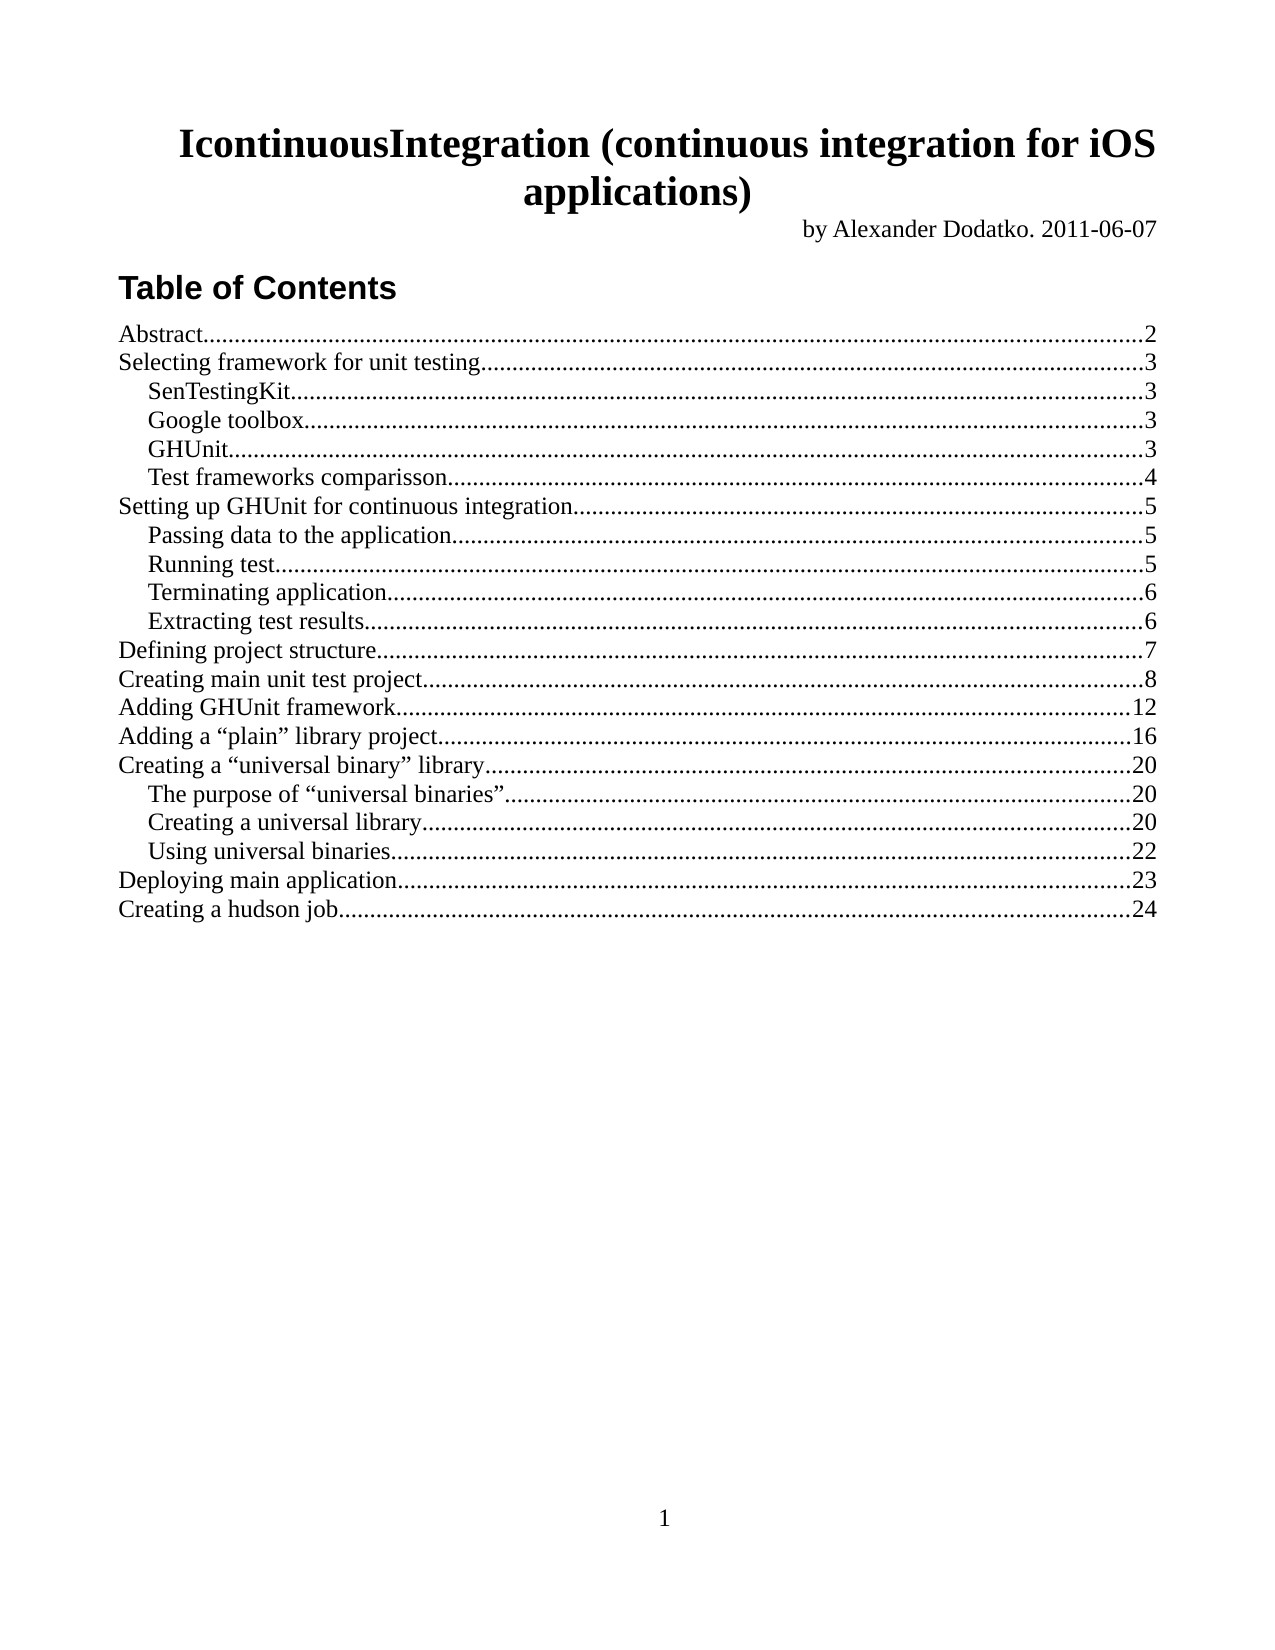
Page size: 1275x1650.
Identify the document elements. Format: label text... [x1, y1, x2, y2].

text Test frameworks comparisson 4 [148, 462, 1157, 491]
text GHUnit 3 [148, 434, 1157, 462]
text Terminating application 6 [148, 577, 1157, 606]
text Running test 5 [148, 549, 1157, 577]
text IcontinuousIntegration (continuous integration for iOS applications) [118, 118, 1157, 214]
text Adding GHUnit framework 12 [118, 692, 1157, 721]
text Extracting test results 6 [148, 606, 1157, 635]
subtitle Table of Contents [118, 268, 1157, 306]
text by Alexander Dodatko. 2011-06-07 [118, 214, 1157, 243]
text Deploying main application 23 [118, 865, 1157, 894]
text Defining project structure 7 [118, 635, 1157, 664]
text Adding a “plain” library project 16 [118, 721, 1157, 750]
text Using universal binaries 22 [148, 836, 1157, 865]
text SenTestingKit 3 [148, 376, 1157, 405]
text Creating a “universal binary” library 20 [118, 750, 1157, 779]
text Creating main unit test project 8 [118, 664, 1157, 692]
text Abstract 2 [118, 319, 1157, 347]
text Creating a universal library 20 [148, 807, 1157, 836]
text Setting up GHUnit for continuous integration. 5 [118, 491, 1157, 520]
text Google toolbox 3 [148, 405, 1157, 434]
text Selecting framework for unit testing 3 [118, 347, 1157, 376]
text The purpose of “universal binaries” 20 [148, 779, 1157, 807]
text Creating a hudson job 24 [118, 894, 1157, 922]
text Passing data to the application 5 [148, 520, 1157, 549]
